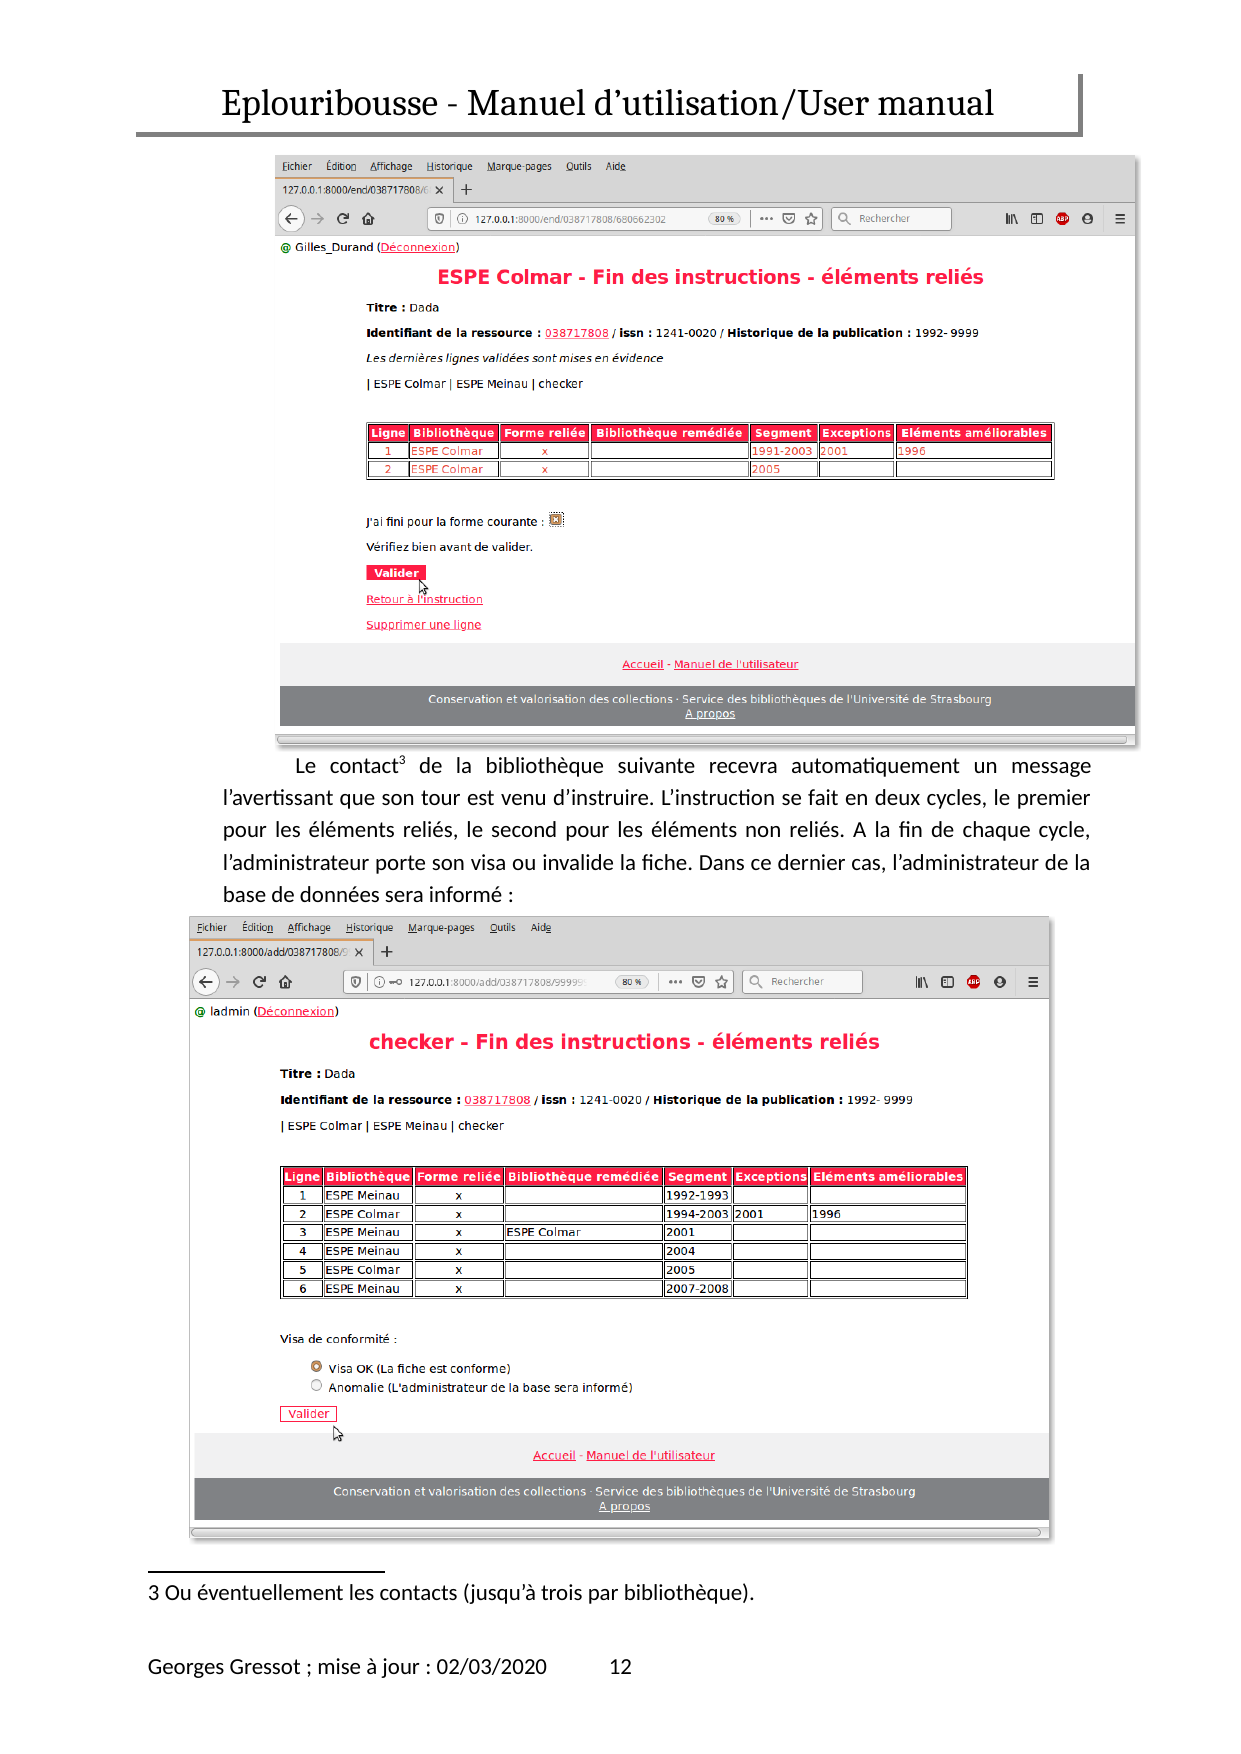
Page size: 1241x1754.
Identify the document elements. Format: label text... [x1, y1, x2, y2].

picture [271, 151, 1142, 752]
text Ou éventuellement les contacts (jusqu’à trois par bibliothèque). [148, 1578, 1093, 1606]
picture [185, 912, 1055, 1545]
list Le contact de la bibliothèque suivante recevra automatiquement un message l’avertissant que son tour est venu d’instruire. L’instruction se fait en deux cycles, le premier pour les éléments reliés, le second pour les éléments non reliés. A la fin de chaque cycle, l’administrateur porte son visa ou invalide la fiche. Dans ce dernier cas, l’administrateur de la base de données sera informé : [223, 752, 1093, 908]
